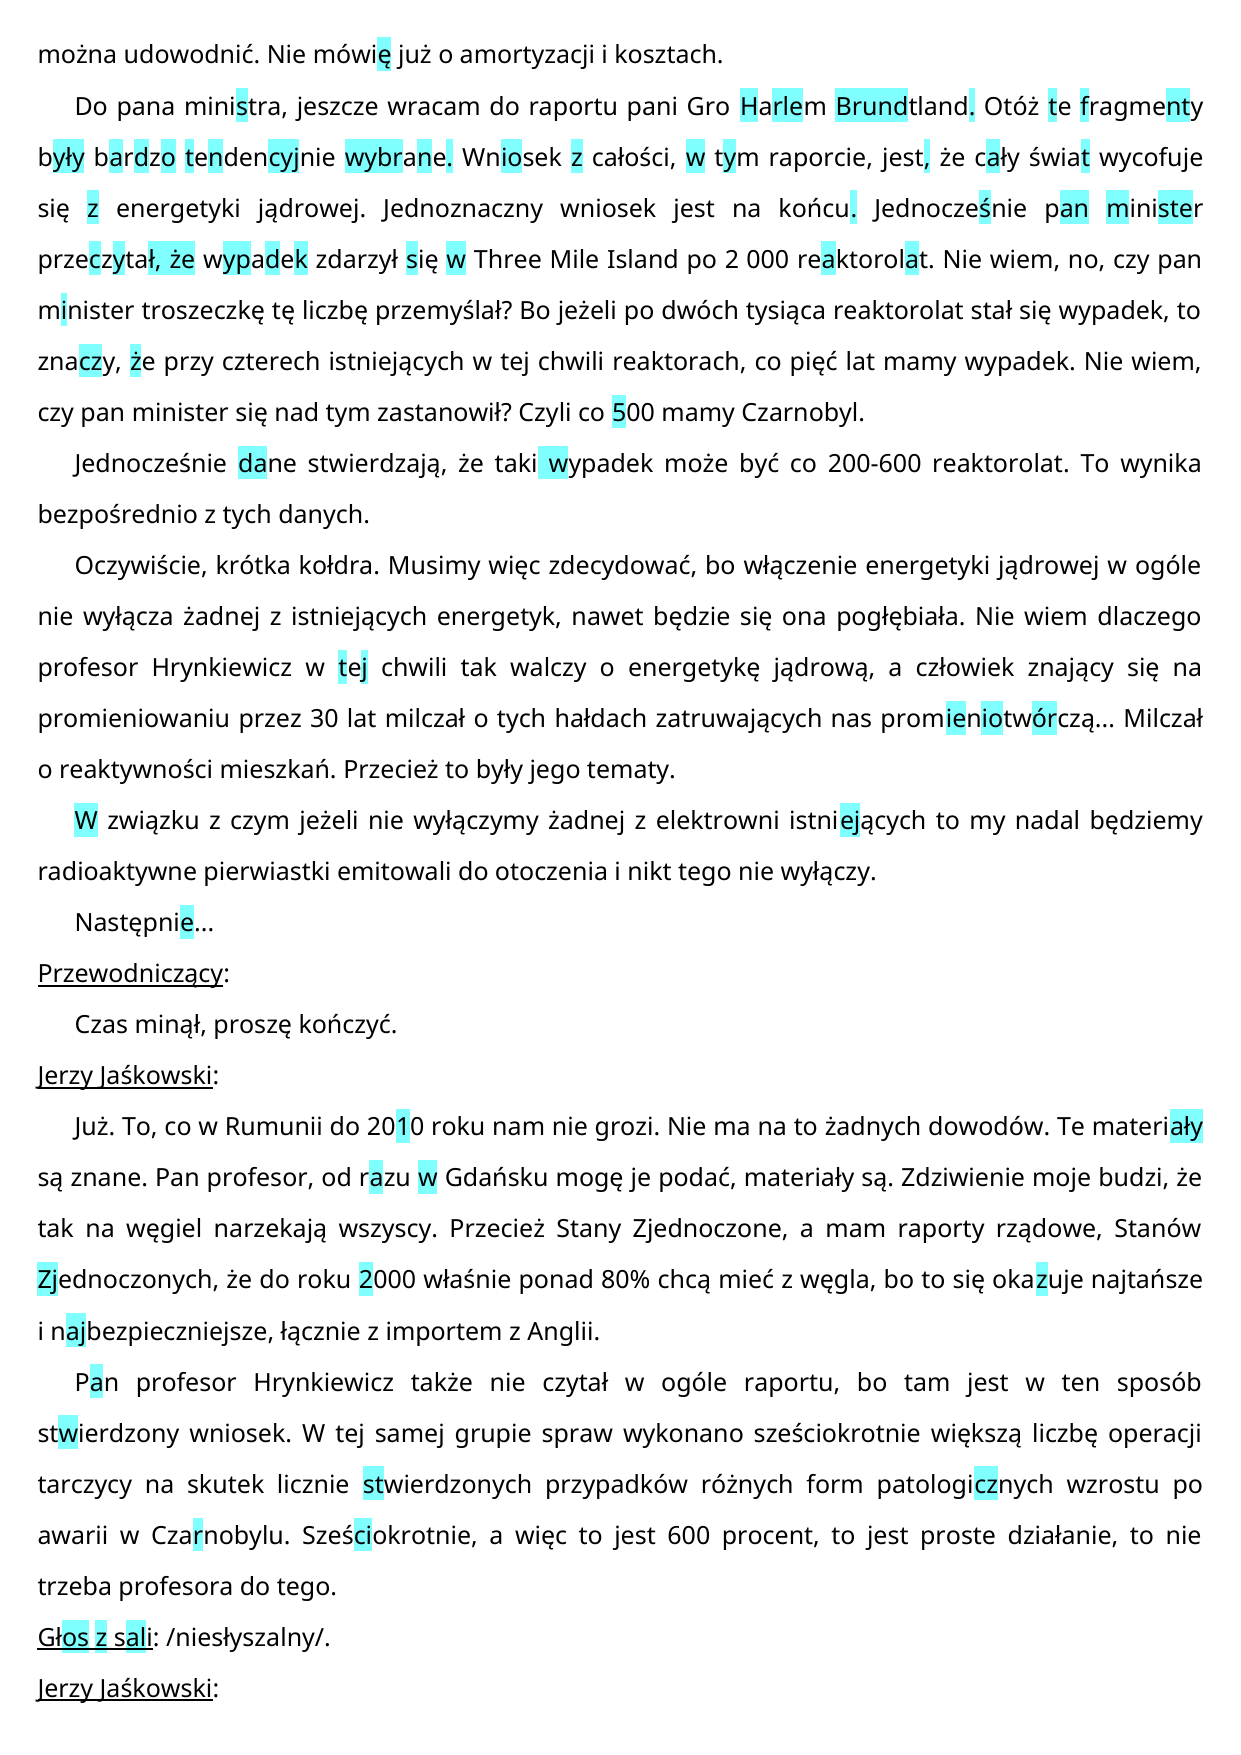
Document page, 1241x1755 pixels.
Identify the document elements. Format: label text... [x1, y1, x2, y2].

text Następnie... [37, 905, 1203, 939]
text Już. To, co w Rumunii do 2010 roku nam nie grozi. Nie ma na to żadnych dowodów. Te materiały są znane. Pan profesor, od razu w Gdańsku mogę je podać, materiały są. Zdziwienie moje budzi, że tak na węgiel narzekają wszyscy. Przecież Stany Zjednoczone, a mam raporty rządowe, Stanów Zjednoczonych, że do roku 2000 właśnie ponad 80% chcą mieć z węgla, bo to się okazuje najtańsze i najbezpieczniejsze, łącznie z importem z Anglii. [37, 1109, 1203, 1347]
text Jerzy Jaśkowski: [37, 1058, 1203, 1092]
text Jerzy Jaśkowski: [37, 1671, 1203, 1704]
text Jednocześnie dane stwierdzają, że taki wypadek może być co 200-600 reaktorolat. To wynika bezpośrednio z tych danych. [37, 446, 1203, 531]
text Czas minął, proszę kończyć. [37, 1007, 1203, 1041]
text Oczywiście, krótka kołdra. Musimy więc zdecydować, bo włączenie energetyki jądrowej w ogóle nie wyłącza żadnej z istniejących energetyk, nawet będzie się ona pogłębiała. Nie wiem dlaczego profesor Hrynkiewicz w tej chwili tak walczy o energetykę jądrową, a człowiek znający się na promieniowaniu przez 30 lat milczał o tych hałdach zatruwających nas promieniotwórczą... Milczał o reaktywności mieszkań. Przecież to były jego tematy. [37, 548, 1203, 786]
text W związku z czym jeżeli nie wyłączymy żadnej z elektrowni istniejących to my nadal będziemy radioaktywne pierwiastki emitowali do otoczenia i nikt tego nie wyłączy. [37, 803, 1203, 888]
text Przewodniczący: [37, 956, 1203, 990]
text Pan profesor Hrynkiewicz także nie czytał w ogóle raportu, bo tam jest w ten sposób stwierdzony wniosek. W tej samej grupie spraw wykonano sześciokrotnie większą liczbę operacji tarczycy na skutek licznie stwierdzonych przypadków różnych form patologicznych wzrostu po awarii w Czarnobylu. Sześciokrotnie, a więc to jest 600 procent, to jest proste działanie, to nie trzeba profesora do tego. [37, 1364, 1203, 1602]
text Głos z sali: /niesłyszalny/. [37, 1619, 1203, 1653]
text można udowodnić. Nie mówię już o amortyzacji i kosztach. [37, 37, 1203, 71]
text Do pana ministra, jeszcze wracam do raportu pani Gro Harlem Brundtland. Otóż te fragmenty były bardzo tendencyjnie wybrane. Wniosek z całości, w tym raporcie, jest, że cały świat wycofuje się z energetyki jądrowej. Jednoznaczny wniosek jest na końcu. Jednocześnie pan minister przeczytał, że wypadek zdarzył się w Three Mile Island po 2 000 reaktorolat. Nie wiem, no, czy pan minister troszeczkę tę liczbę przemyślał? Bo jeżeli po dwóch tysiąca reaktorolat stał się wypadek, to znaczy, że przy czterech istniejących w tej chwili reaktorach, co pięć lat mamy wypadek. Nie wiem, czy pan minister się nad tym zastanowił? Czyli co 500 mamy Czarnobyl. [37, 88, 1203, 428]
